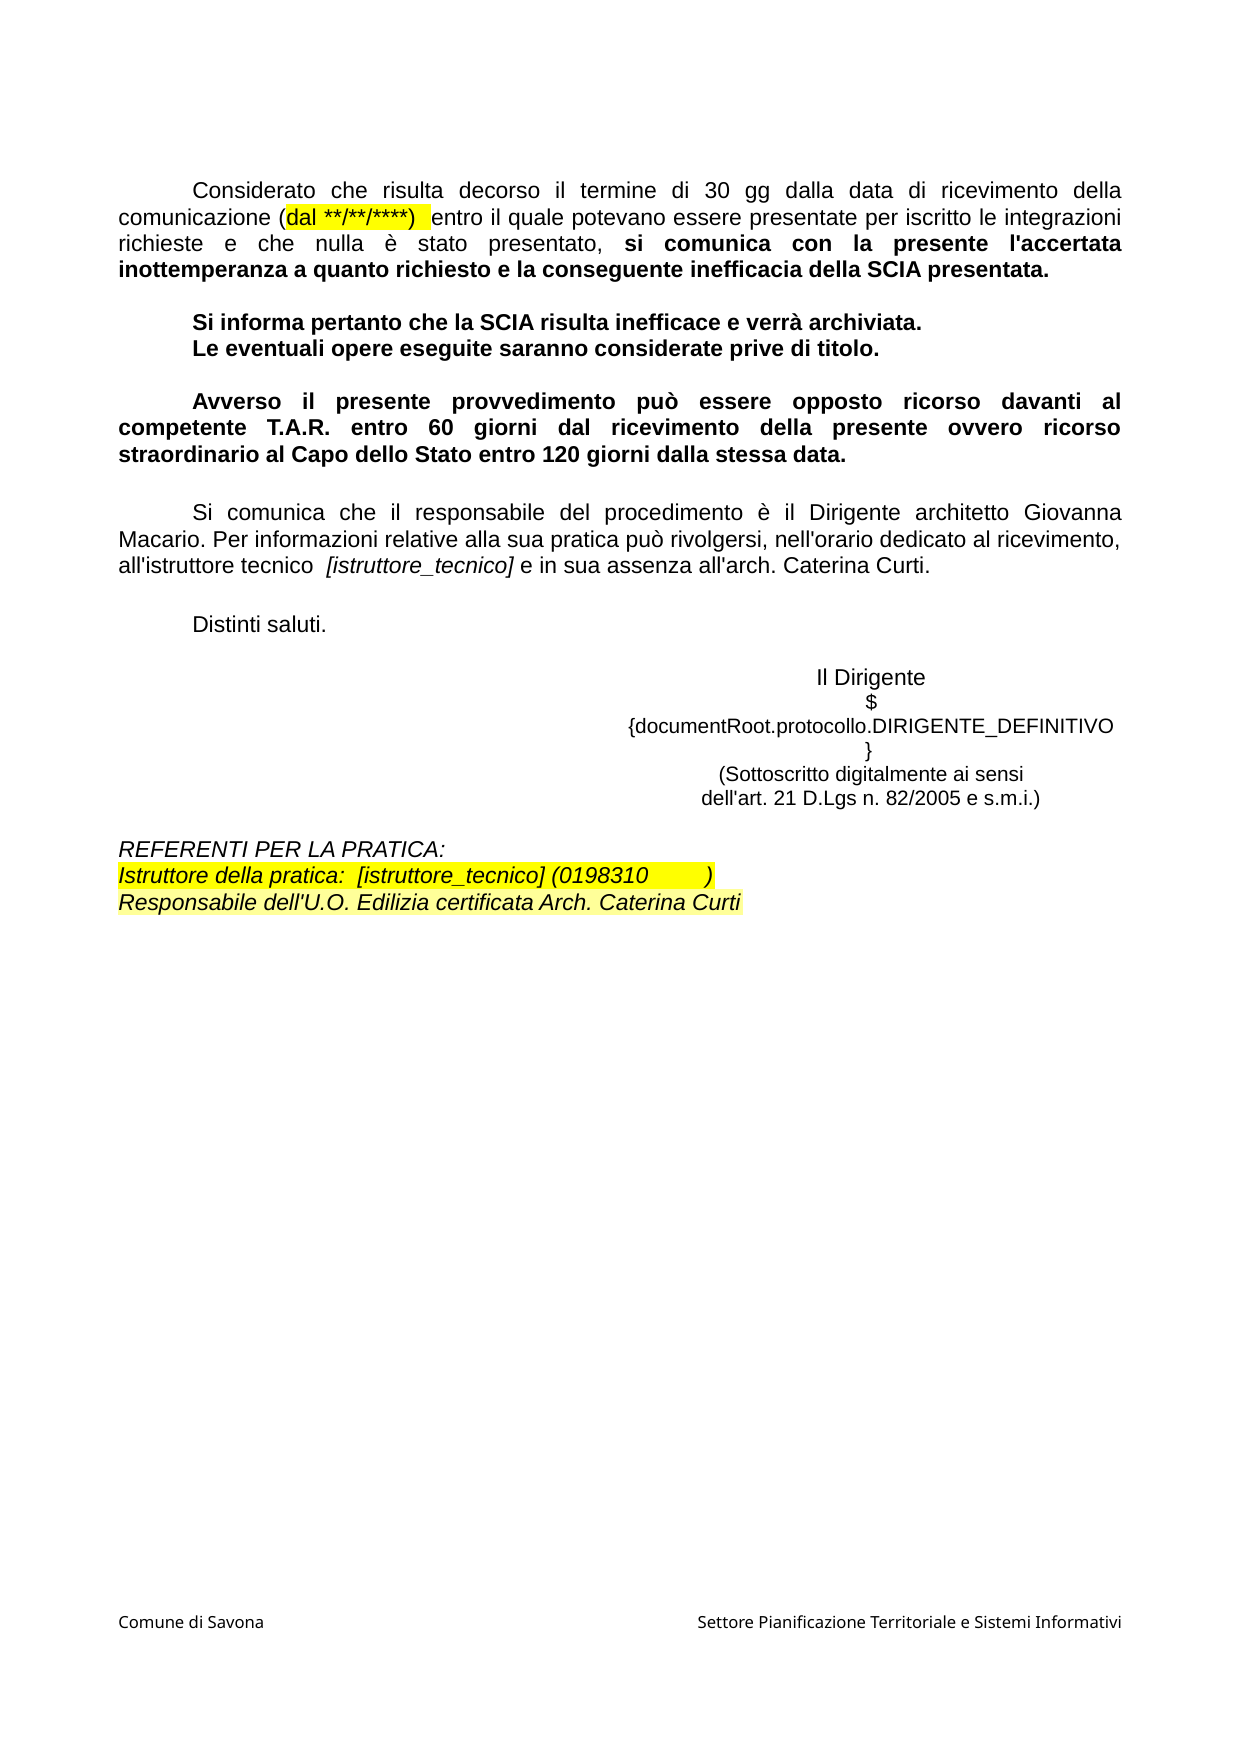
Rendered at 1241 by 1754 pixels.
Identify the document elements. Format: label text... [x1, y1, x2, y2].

text Avverso il presente provvedimento può essere opposto ricorso davanti al competente T.A.R. entro 60 giorni dal ricevimento della presente ovvero ricorso straordinario al Capo dello Stato entro 120 giorni dalla stessa data. [118, 388, 1122, 467]
table_header [118, 664, 620, 690]
text REFERENTI PER LA PRATICA: [118, 836, 1122, 862]
text Istruttore della pratica: [istruttore_tecnico] (0198310 ) [118, 862, 1122, 889]
text Responsabile dell'U.O. Edilizia certificata Arch. Caterina Curti [118, 889, 1122, 915]
table_header Il Dirigente [620, 664, 1122, 690]
table_cell [118, 690, 620, 836]
table_cell ${documentRoot.protocollo.DIRIGENTE_DEFINITIVO} (Sottoscritto digitalmente ai sensi dell'art. 21 D.Lgs n. 82/2005 e s.m.i.) [620, 690, 1122, 836]
text Considerato che risulta decorso il termine di 30 gg dalla data di ricevimento della comunicazione (dal **/**/****) entro il quale potevano essere presentate per iscritto le integrazioni richieste e che nulla è stato presentato, si comunica con la presente l'accertata inottemperanza a quanto richiesto e la conseguente inefficacia della SCIA presentata. [118, 177, 1122, 283]
text Si informa pertanto che la SCIA risulta inefficace e verrà archiviata. [118, 309, 1122, 335]
text Distinti saluti. [118, 611, 1122, 637]
text Le eventuali opere eseguite saranno considerate prive di titolo. [118, 335, 1122, 362]
text Si comunica che il responsabile del procedimento è il Dirigente architetto Giovanna Macario. Per informazioni relative alla sua pratica può rivolgersi, nell'orario dedicato al ricevimento, all'istruttore tecnico [istruttore_tecnico] e in sua assenza all'arch. Caterina Curti. [118, 499, 1122, 578]
